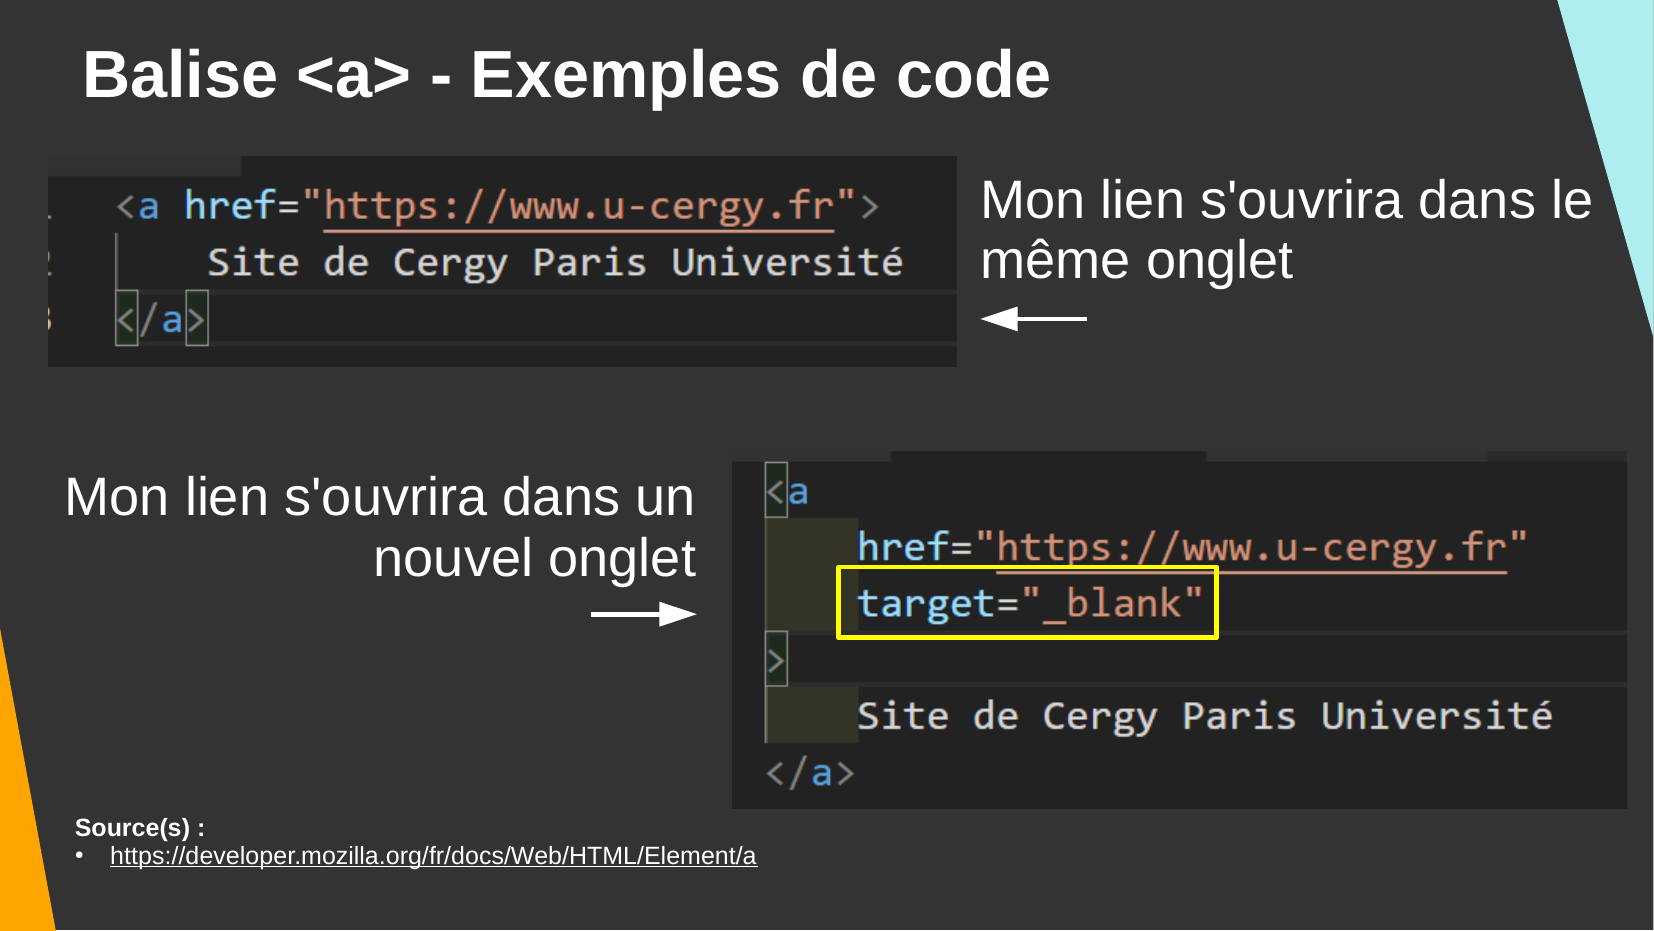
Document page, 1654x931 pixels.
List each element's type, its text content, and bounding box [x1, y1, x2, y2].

picture [732, 451, 1627, 810]
text_box [1557, 0, 1654, 340]
text_box [0, 628, 56, 931]
title Mon lien s'ouvrira dans le même onglet [980, 169, 1622, 319]
title Mon lien s'ouvrira dans un nouvel onglet [19, 466, 697, 591]
picture [48, 156, 957, 367]
text_box Source(s) : https://developer.mozilla.org/fr/docs/Web/HTML/Element/a [60, 806, 1546, 931]
title Balise <a> - Exemples de code [82, 37, 1571, 114]
